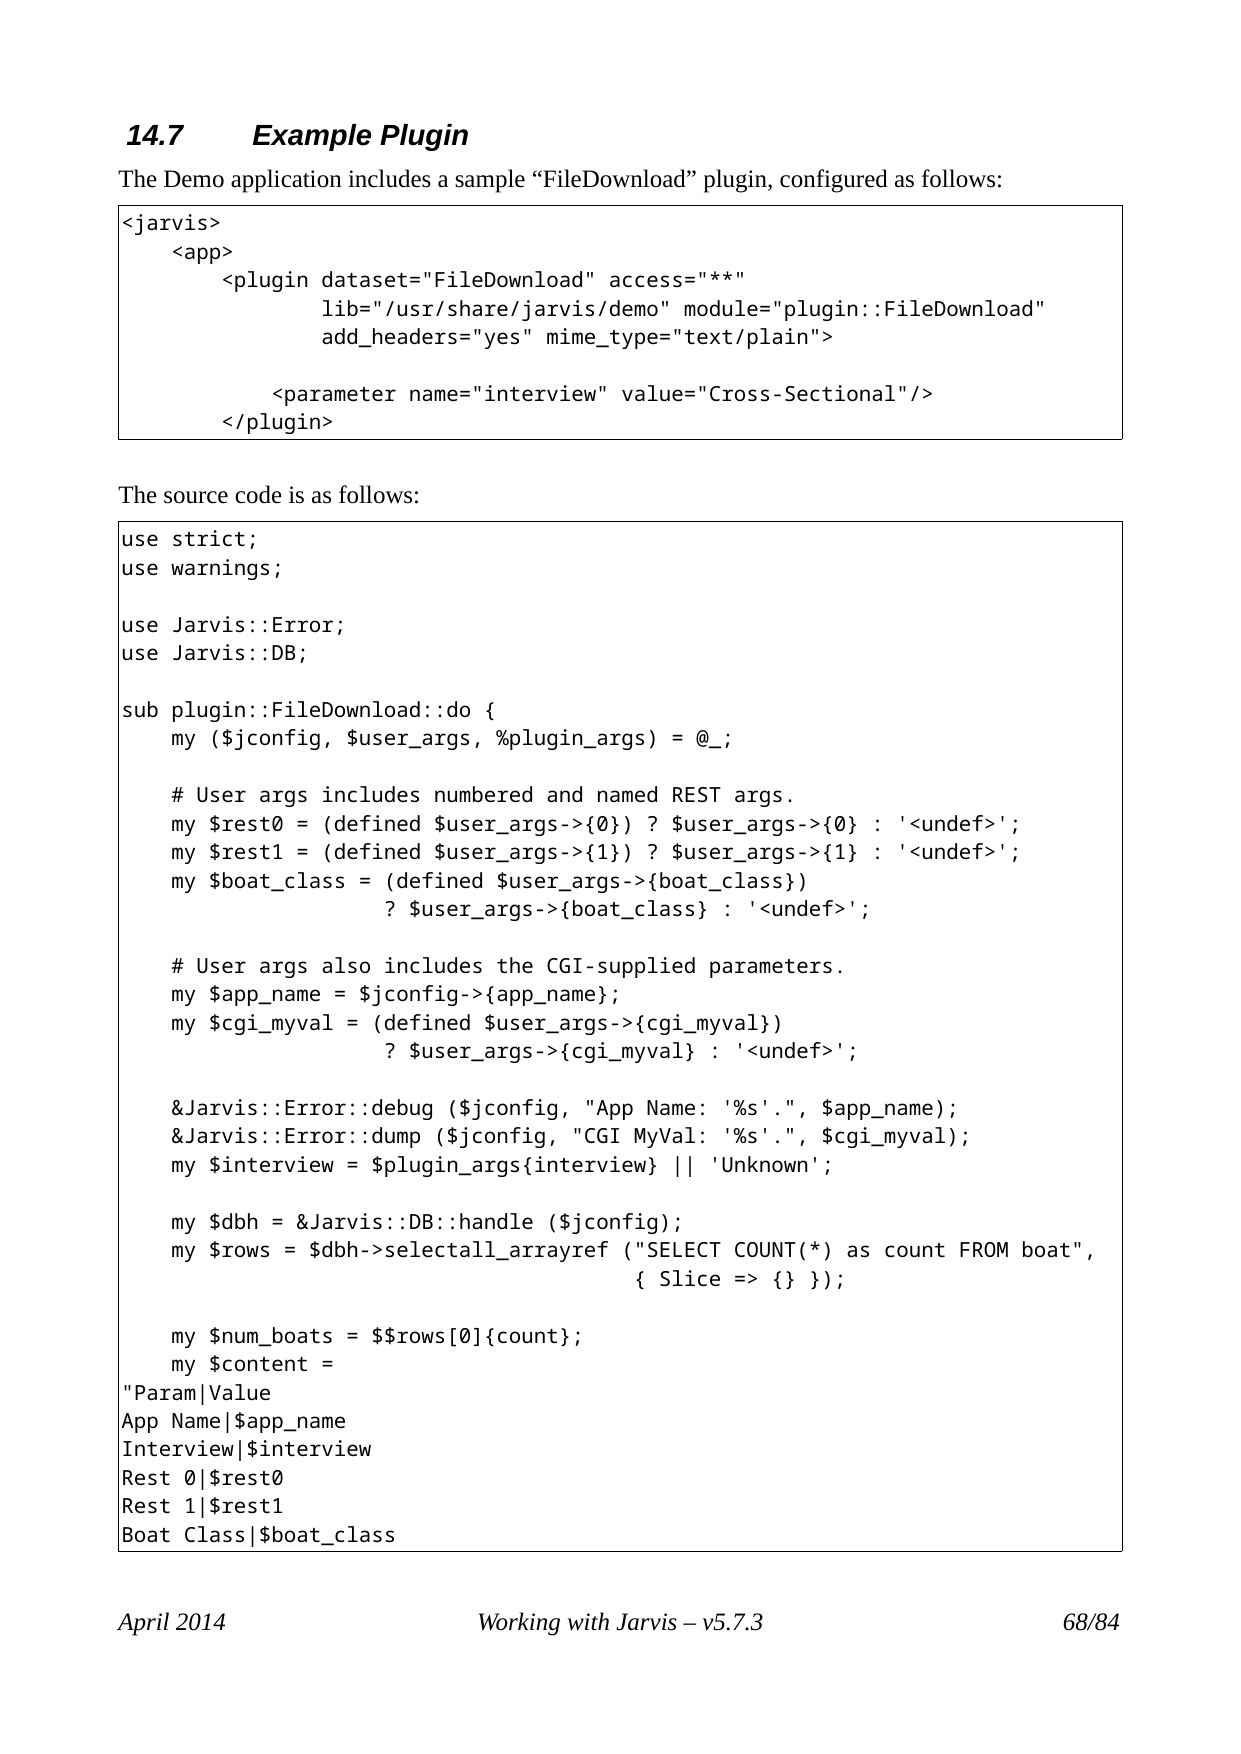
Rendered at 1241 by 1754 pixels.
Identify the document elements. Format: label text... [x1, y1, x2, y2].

text use strict; [119, 522, 1122, 550]
text </plugin> [119, 404, 1122, 439]
text add_headers="yes" mime_type="text/plain"> [119, 319, 1122, 351]
text <jarvis> [119, 206, 1122, 234]
text # User args also includes the CGI-supplied parameters. [119, 948, 1122, 976]
text ? $user_args->{boat_class} : '<undef>'; [119, 891, 1122, 923]
text my $rest0 = (defined $user_args->{0}) ? $user_args->{0} : '<undef>'; [119, 806, 1122, 834]
text Boat Class|$boat_class [119, 1517, 1122, 1551]
text # User args includes numbered and named REST args. [119, 777, 1122, 806]
text lib="/usr/share/jarvis/demo" module="plugin::FileDownload" [119, 291, 1122, 319]
text my ($jconfig, $user_args, %plugin_args) = @_; [119, 721, 1122, 752]
text use Jarvis::DB; [119, 635, 1122, 667]
text ? $user_args->{cgi_myval} : '<undef>'; [119, 1033, 1122, 1065]
text "Param|Value [119, 1374, 1122, 1403]
subtitle Example Plugin [118, 118, 1122, 152]
text my $rows = $dbh->selectall_arrayref ("SELECT COUNT(*) as count FROM boat", [119, 1232, 1122, 1261]
text &Jarvis::Error::dump ($jconfig, "CGI MyVal: '%s'.", $cgi_myval); [119, 1119, 1122, 1147]
text The source code is as follows: [118, 480, 1122, 509]
text my $app_name = $jconfig->{app_name}; [119, 976, 1122, 1005]
text my $dbh = &Jarvis::DB::handle ($jconfig); [119, 1204, 1122, 1232]
text my $boat_class = (defined $user_args->{boat_class}) [119, 863, 1122, 891]
text use warnings; [119, 550, 1122, 581]
text my $cgi_myval = (defined $user_args->{cgi_myval}) [119, 1005, 1122, 1033]
text <parameter name="interview" value="Cross-Sectional"/> [119, 376, 1122, 404]
text &Jarvis::Error::debug ($jconfig, "App Name: '%s'.", $app_name); [119, 1090, 1122, 1119]
text sub plugin::FileDownload::do { [119, 692, 1122, 721]
text The Demo application includes a sample “FileDownload” plugin, configured as follows: [118, 164, 1122, 193]
text my $interview = $plugin_args{interview} || 'Unknown'; [119, 1147, 1122, 1178]
text my $rest1 = (defined $user_args->{1}) ? $user_args->{1} : '<undef>'; [119, 834, 1122, 863]
text Interview|$interview [119, 1431, 1122, 1460]
text my $content = [119, 1346, 1122, 1374]
text Rest 1|$rest1 [119, 1488, 1122, 1517]
text <app> [119, 234, 1122, 262]
text { Slice => {} }); [119, 1261, 1122, 1292]
text Rest 0|$rest0 [119, 1460, 1122, 1488]
text App Name|$app_name [119, 1403, 1122, 1431]
text my $num_boats = $$rows[0]{count}; [119, 1318, 1122, 1346]
text use Jarvis::Error; [119, 607, 1122, 635]
text <plugin dataset="FileDownload" access="**" [119, 262, 1122, 291]
